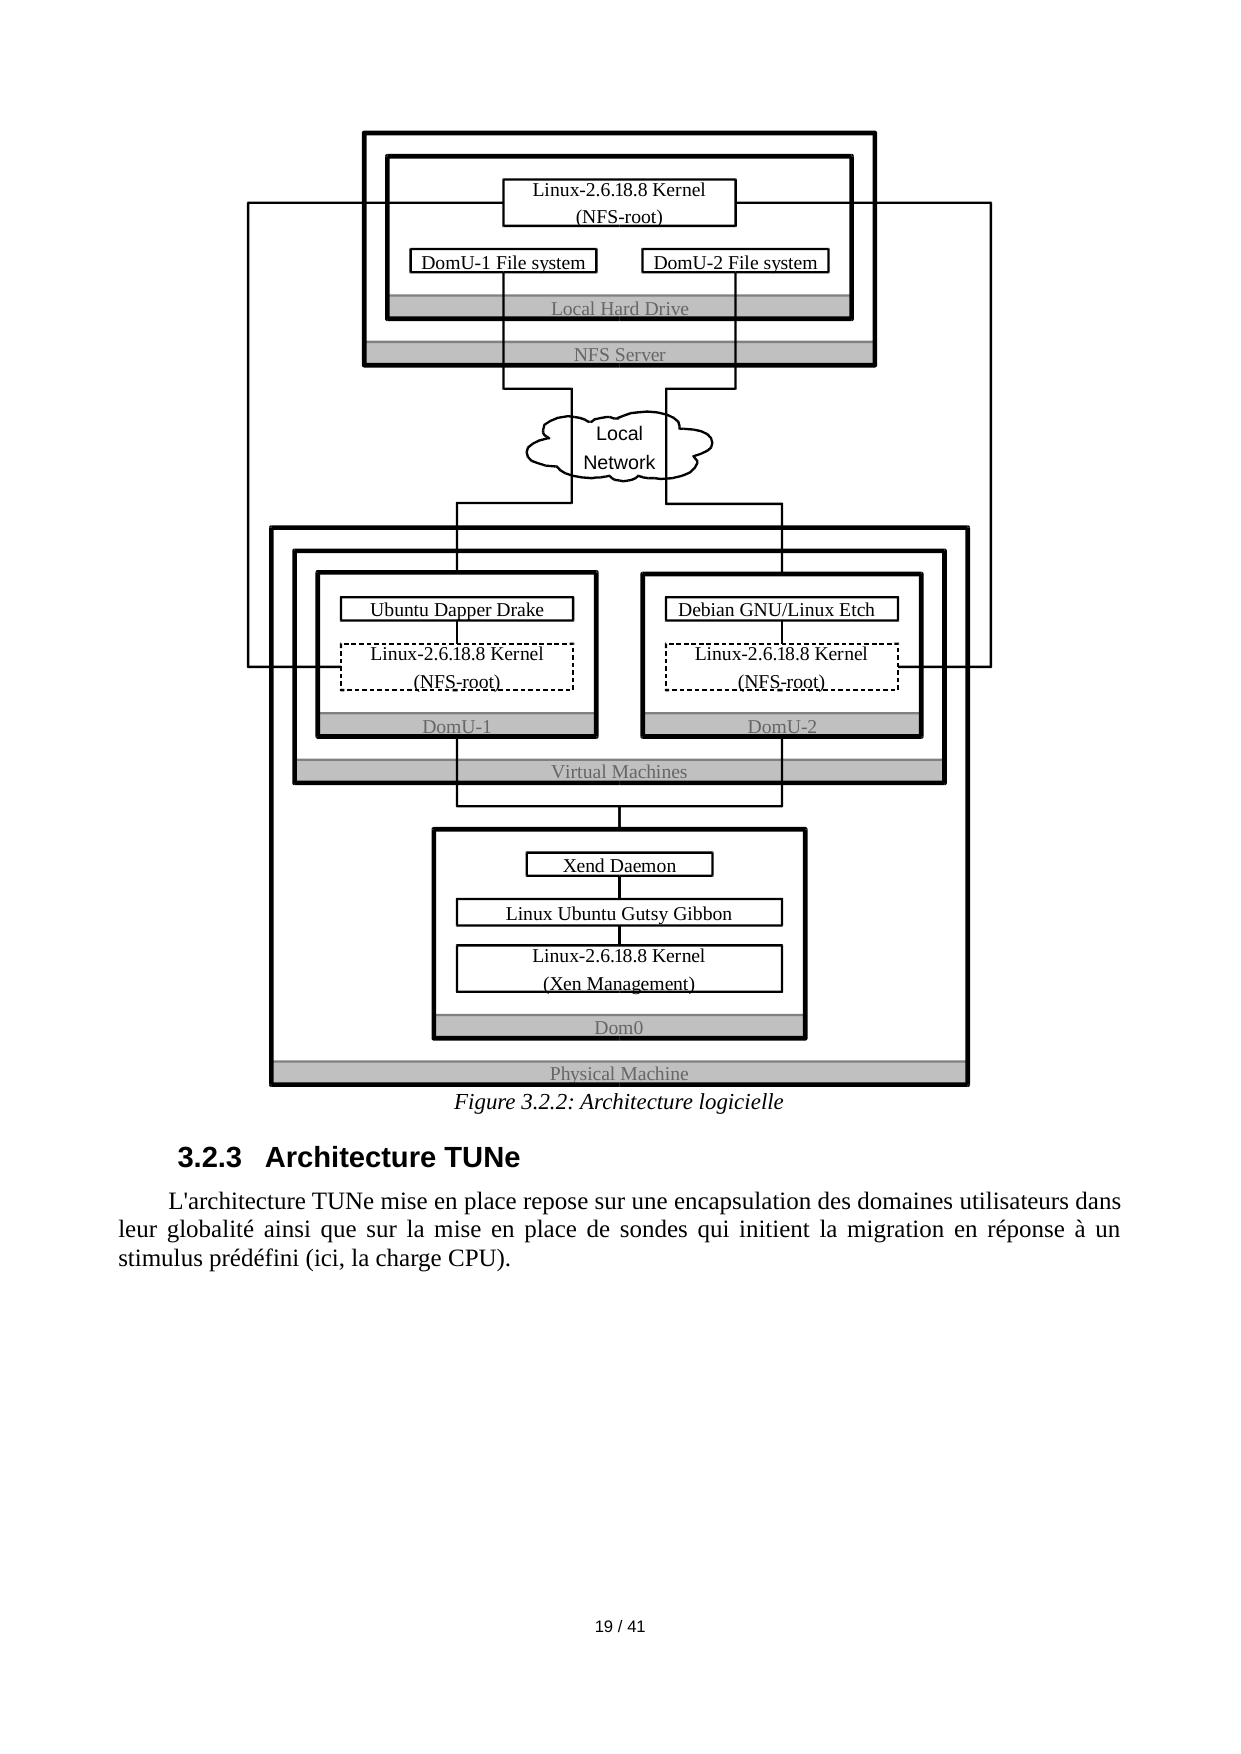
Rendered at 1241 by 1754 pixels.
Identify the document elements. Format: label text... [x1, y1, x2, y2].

subtitle Architecture TUNe [177, 1140, 1122, 1173]
text Figure 3.2.2: Architecture logicielle [246, 131, 994, 1115]
text L'architecture TUNe mise en place repose sur une encapsulation des domaines utilisateurs dans leur globalité ainsi que sur la mise en place de sondes qui initient la migration en réponse à un stimulus prédéfini (ici, la charge CPU). [118, 1186, 1122, 1272]
